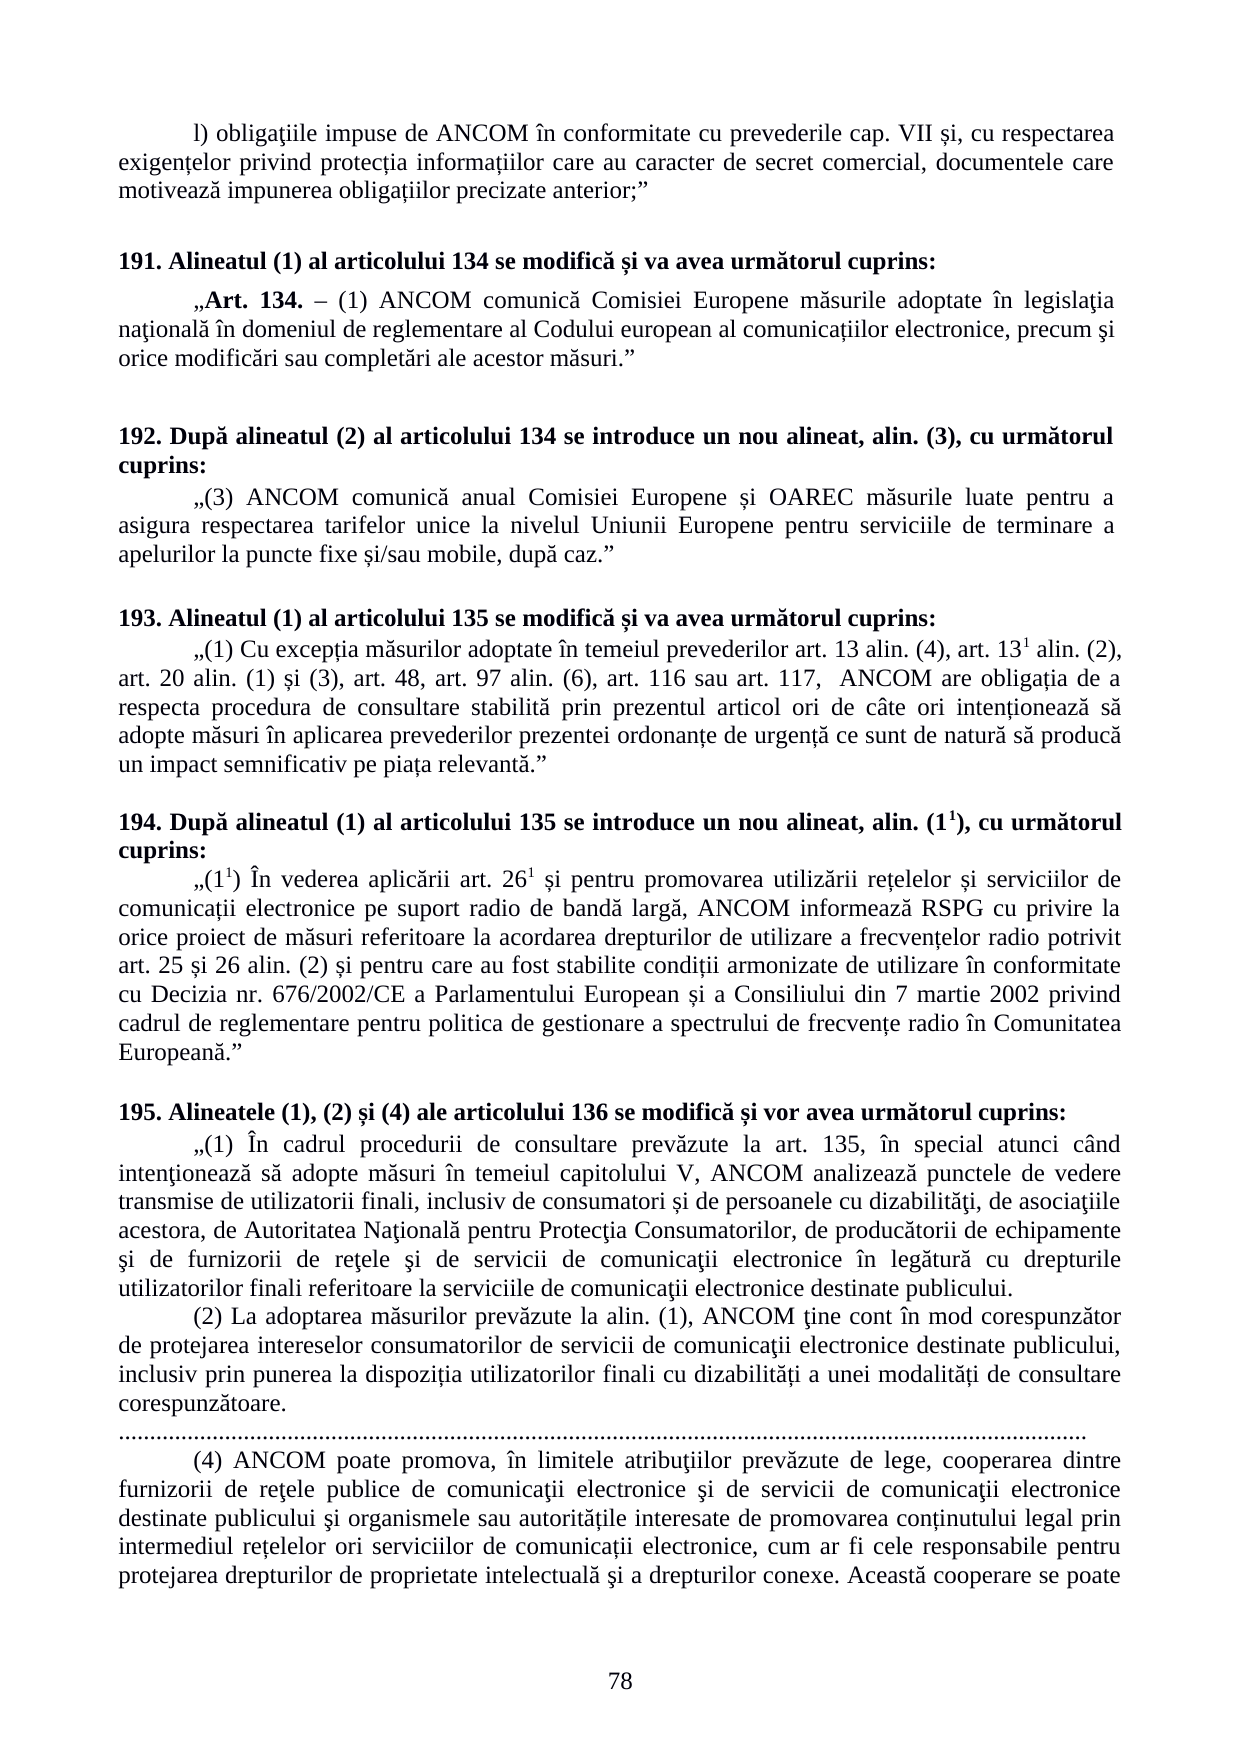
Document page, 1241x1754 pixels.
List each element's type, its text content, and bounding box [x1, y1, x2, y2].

text „Art. 134. – (1) ANCOM comunică Comisiei Europene măsurile adoptate în legislaţia naţională în domeniul de reglementare al Codului european al comunicațiilor electronice, precum şi orice modificări sau completări ale acestor măsuri.” [118, 286, 1116, 372]
text 193. Alineatul (1) al articolului 135 se modifică și va avea următorul cuprins: [118, 603, 1115, 631]
text 191. Alineatul (1) al articolului 134 se modifică și va avea următorul cuprins: [118, 246, 1116, 275]
text ........................................................................................................................................................... [118, 1416, 1122, 1445]
text „(1) În cadrul procedurii de consultare prevăzute la art. 135, în special atunci când intenţionează să adopte măsuri în temeiul capitolului V, ANCOM analizează punctele de vedere transmise de utilizatorii finali, inclusiv de consumatori și de persoanele cu dizabilităţi, de asociaţiile acestora, de Autoritatea Naţională pentru Protecţia Consumatorilor, de producătorii de echipamente şi de furnizorii de reţele şi de servicii de comunicaţii electronice în legătură cu drepturile utilizatorilor finali referitoare la serviciile de comunicaţii electronice destinate publicului. [118, 1129, 1122, 1301]
text 195. Alineatele (1), (2) și (4) ale articolului 136 se modifică și vor avea următorul cuprins: [118, 1097, 1115, 1126]
text „(3) ANCOM comunică anual Comisiei Europene și OAREC măsurile luate pentru a asigura respectarea tarifelor unice la nivelul Uniunii Europene pentru serviciile de terminare a apelurilor la puncte fixe și/sau mobile, după caz.” [118, 482, 1115, 568]
text l) obligaţiile impuse de ANCOM în conformitate cu prevederile cap. VII și, cu respectarea exigențelor privind protecția informațiilor care au caracter de secret comercial, documentele care motivează impunerea obligațiilor precizate anterior;” [118, 118, 1115, 204]
text „(1) Cu excepția măsurilor adoptate în temeiul prevederilor art. 13 alin. (4), art. 131 alin. (2), art. 20 alin. (1) și (3), art. 48, art. 97 alin. (6), art. 116 sau art. 117, ANCOM are obligația de a respecta procedura de consultare stabilită prin prezentul articol ori de câte ori intenționează să adopte măsuri în aplicarea prevederilor prezentei ordonanțe de urgență ce sunt de natură să producă un impact semnificativ pe piața relevantă.” [118, 634, 1122, 778]
text (4) ANCOM poate promova, în limitele atribuţiilor prevăzute de lege, cooperarea dintre furnizorii de reţele publice de comunicaţii electronice şi de servicii de comunicaţii electronice destinate publicului şi organismele sau autoritățile interesate de promovarea conținutului legal prin intermediul rețelelor ori serviciilor de comunicații electronice, cum ar fi cele responsabile pentru protejarea drepturilor de proprietate intelectuală şi a drepturilor conexe. Această cooperare se poate [118, 1445, 1122, 1589]
text „(11) În vederea aplicării art. 261 și pentru promovarea utilizării rețelelor și serviciilor de comunicații electronice pe suport radio de bandă largă, ANCOM informează RSPG cu privire la orice proiect de măsuri referitoare la acordarea drepturilor de utilizare a frecvențelor radio potrivit art. 25 și 26 alin. (2) și pentru care au fost stabilite condiții armonizate de utilizare în conformitate cu Decizia nr. 676/2002/CE a Parlamentului European și a Consiliului din 7 martie 2002 privind cadrul de reglementare pentru politica de gestionare a spectrului de frecvențe radio în Comunitatea Europeană.” [118, 864, 1122, 1066]
text 192. După alineatul (2) al articolului 134 se introduce un nou alineat, alin. (3), cu următorul cuprins: [118, 421, 1115, 479]
text 194. După alineatul (1) al articolului 135 se introduce un nou alineat, alin. (11), cu următorul cuprins: [118, 807, 1122, 864]
text (2) La adoptarea măsurilor prevăzute la alin. (1), ANCOM ţine cont în mod corespunzător de protejarea intereselor consumatorilor de servicii de comunicaţii electronice destinate publicului, inclusiv prin punerea la dispoziția utilizatorilor finali cu dizabilități a unei modalități de consultare corespunzătoare. [118, 1301, 1122, 1416]
